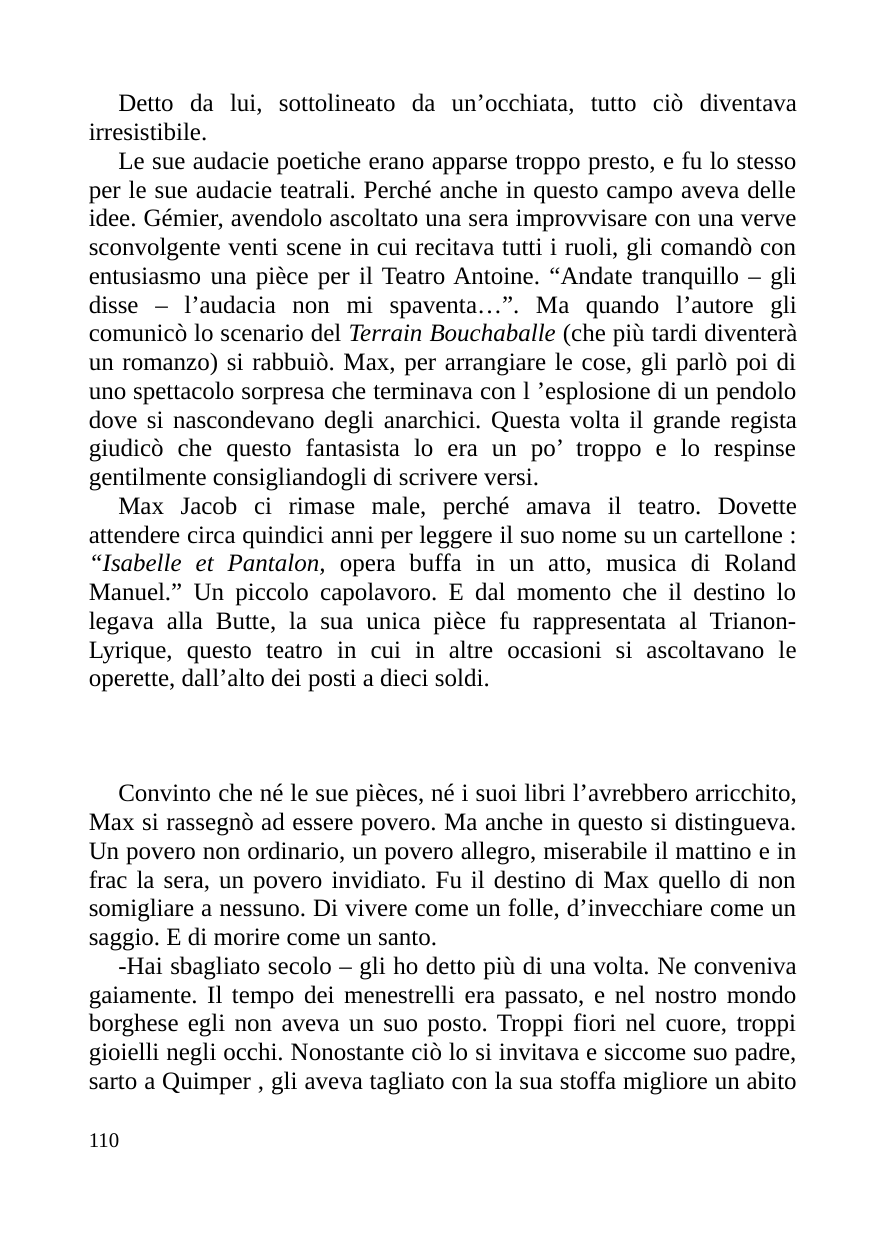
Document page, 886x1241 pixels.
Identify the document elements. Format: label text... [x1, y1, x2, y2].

text Detto da lui, sottolineato da un’occhiata, tutto ciò diventava irresistibile. [88, 88, 797, 146]
text Convinto che né le sue pièces, né i suoi libri l’avrebbero arricchito, Max si rassegnò ad essere povero. Ma anche in questo si distingueva. Un povero non ordinario, un povero allegro, miserabile il mattino e in frac la sera, un povero invidiato. Fu il destino di Max quello di non somigliare a nessuno. Di vivere come un folle, d’invecchiare come un saggio. E di morire come un santo. [88, 778, 797, 951]
text Le sue audacie poetiche erano apparse troppo presto, e fu lo stesso per le sue audacie teatrali. Perché anche in questo campo aveva delle idee. Gémier, avendolo ascoltato una sera improvvisare con una verve sconvolgente venti scene in cui recitava tutti i ruoli, gli comandò con entusiasmo una pièce per il Teatro Antoine. “Andate tranquillo – gli disse – l’audacia non mi spaventa…”. Ma quando l’autore gli comunicò lo scenario del Terrain Bouchaballe (che più tardi diventerà un romanzo) si rabbuiò. Max, per arrangiare le cose, gli parlò poi di uno spettacolo sorpresa che terminava con l ’esplosione di un pendolo dove si nascondevano degli anarchici. Questa volta il grande regista giudicò che questo fantasista lo era un po’ troppo e lo respinse gentilmente consigliandogli di scrivere versi. [88, 146, 797, 491]
text -Hai sbagliato secolo – gli ho detto più di una volta. Ne conveniva gaiamente. Il tempo dei menestrelli era passato, e nel nostro mondo borghese egli non aveva un suo posto. Troppi fiori nel cuore, troppi gioielli negli occhi. Nonostante ciò lo si invitava e siccome suo padre, sarto a Quimper , gli aveva tagliato con la sua stoffa migliore un abito [88, 951, 797, 1095]
text Max Jacob ci rimase male, perché amava il teatro. Dovette attendere circa quindici anni per leggere il suo nome su un cartellone : “Isabelle et Pantalon, opera buffa in un atto, musica di Roland Manuel.” Un piccolo capolavoro. E dal momento che il destino lo legava alla Butte, la sua unica pièce fu rappresentata al Trianon-Lyrique, questo teatro in cui in altre occasioni si ascoltavano le operette, dall’alto dei posti a dieci soldi. [88, 491, 797, 692]
